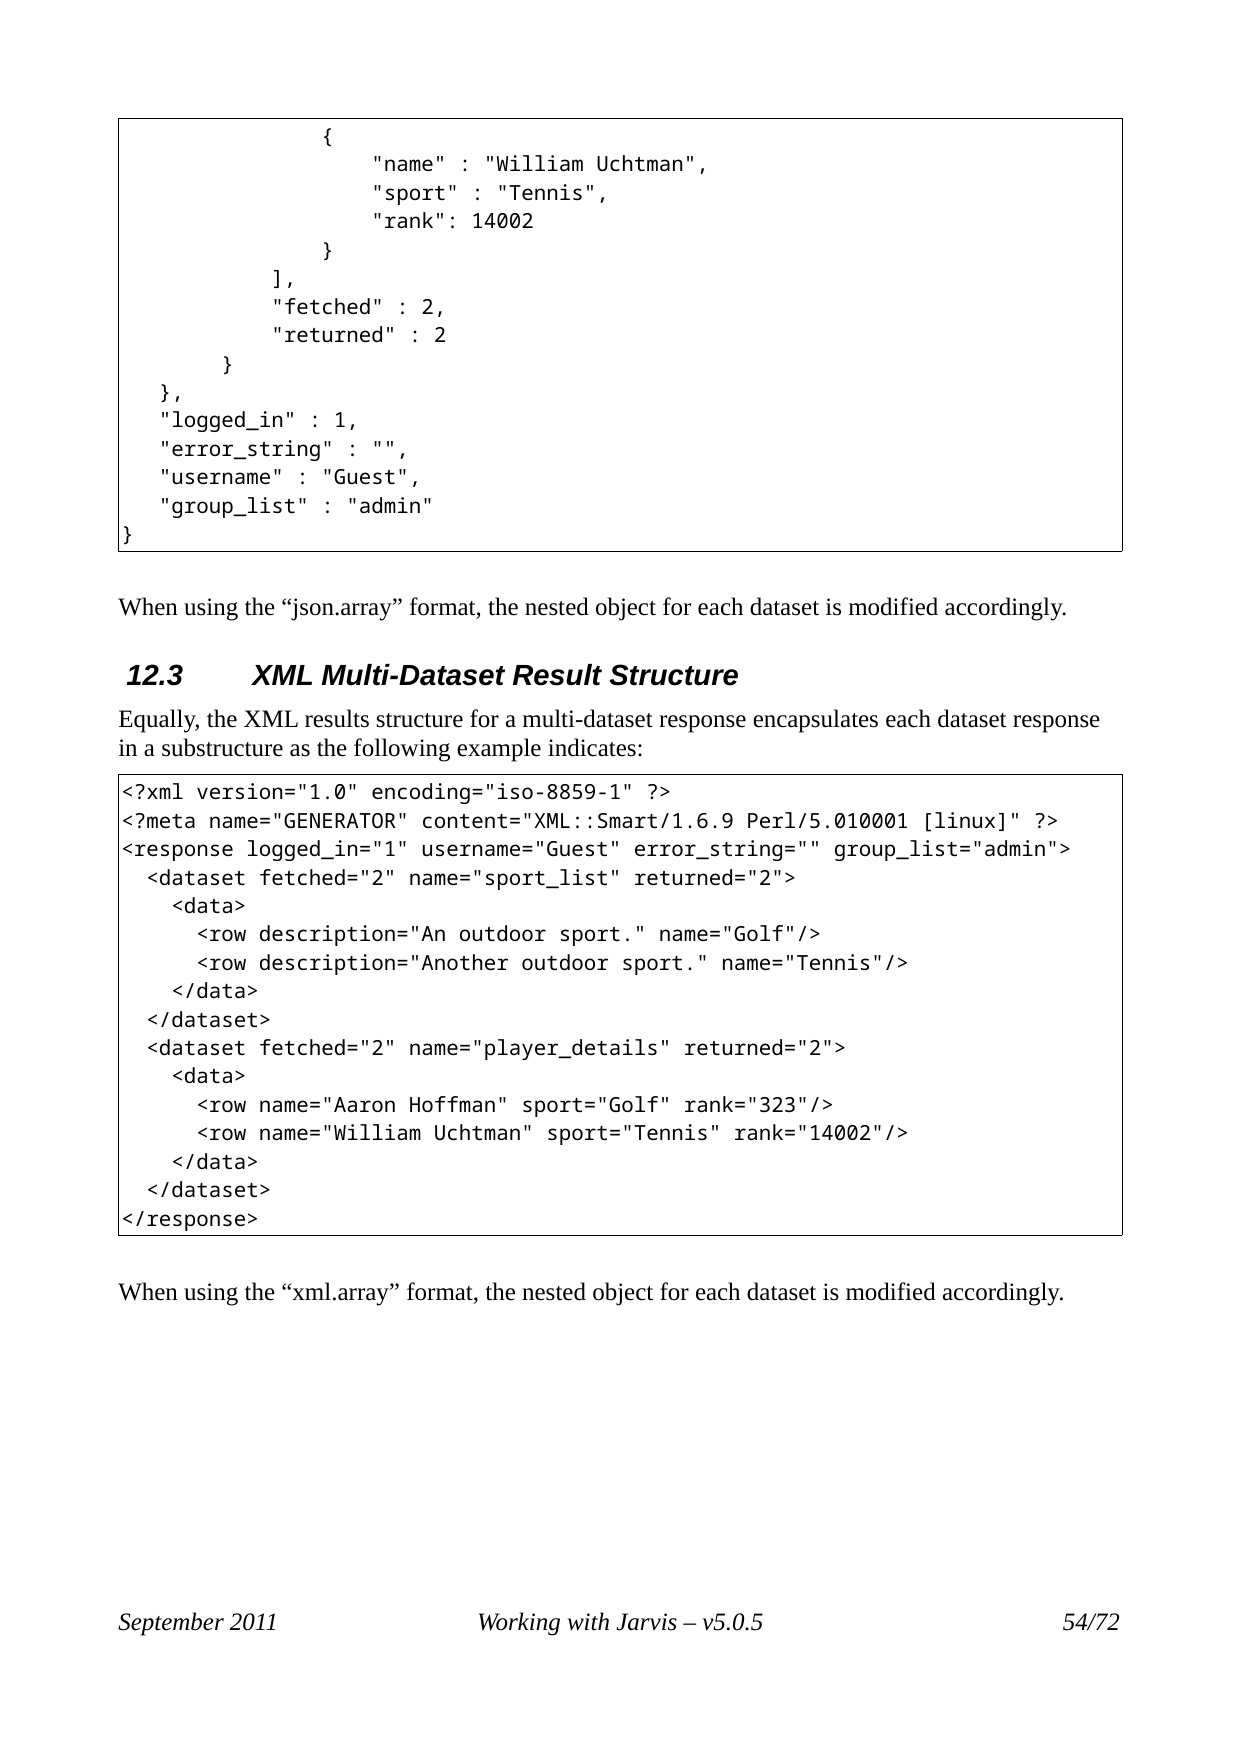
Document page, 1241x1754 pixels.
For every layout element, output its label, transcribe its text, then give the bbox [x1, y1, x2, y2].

text <dataset fetched="2" name="player_details" returned="2"> [119, 1030, 1122, 1059]
text { [119, 119, 1122, 147]
text <?xml version="1.0" encoding="iso-8859-1" ?> [119, 775, 1122, 803]
text "error_string" : "", [119, 431, 1122, 459]
text "logged_in" : 1, [119, 402, 1122, 431]
text </dataset> [119, 1172, 1122, 1201]
text <row description="An outdoor sport." name="Golf"/> [119, 916, 1122, 945]
text </dataset> [119, 1002, 1122, 1030]
text <row description="Another outdoor sport." name="Tennis"/> [119, 945, 1122, 973]
text ], [119, 260, 1122, 289]
text </data> [119, 1144, 1122, 1172]
text When using the “xml.array” format, the nested object for each dataset is modified accordingly. [118, 1277, 1122, 1305]
text } [119, 346, 1122, 374]
text <row name="William Uchtman" sport="Tennis" rank="14002"/> [119, 1116, 1122, 1144]
text "returned" : 2 [119, 317, 1122, 346]
text <data> [119, 1059, 1122, 1087]
subtitle XML Multi-Dataset Result Structure [118, 658, 1122, 692]
text <dataset fetched="2" name="sport_list" returned="2"> [119, 859, 1122, 888]
text "rank": 14002 [119, 203, 1122, 232]
text } [119, 516, 1122, 551]
text "fetched" : 2, [119, 289, 1122, 317]
text </response> [119, 1201, 1122, 1235]
text </data> [119, 973, 1122, 1002]
text } [119, 232, 1122, 260]
text <?meta name="GENERATOR" content="XML::Smart/1.6.9 Perl/5.010001 [linux]" ?> [119, 803, 1122, 831]
text When using the “json.array” format, the nested object for each dataset is modified accordingly. [118, 592, 1122, 621]
text <response logged_in="1" username="Guest" error_string="" group_list="admin"> [119, 831, 1122, 859]
text "sport" : "Tennis", [119, 175, 1122, 203]
text <data> [119, 888, 1122, 916]
text <row name="Aaron Hoffman" sport="Golf" rank="323"/> [119, 1087, 1122, 1116]
text Equally, the XML results structure for a multi-dataset response encapsulates each dataset response in a substructure as the following example indicates: [118, 704, 1122, 762]
text "group_list" : "admin" [119, 488, 1122, 516]
text }, [119, 374, 1122, 402]
text "name" : "William Uchtman", [119, 147, 1122, 175]
text "username" : "Guest", [119, 459, 1122, 488]
